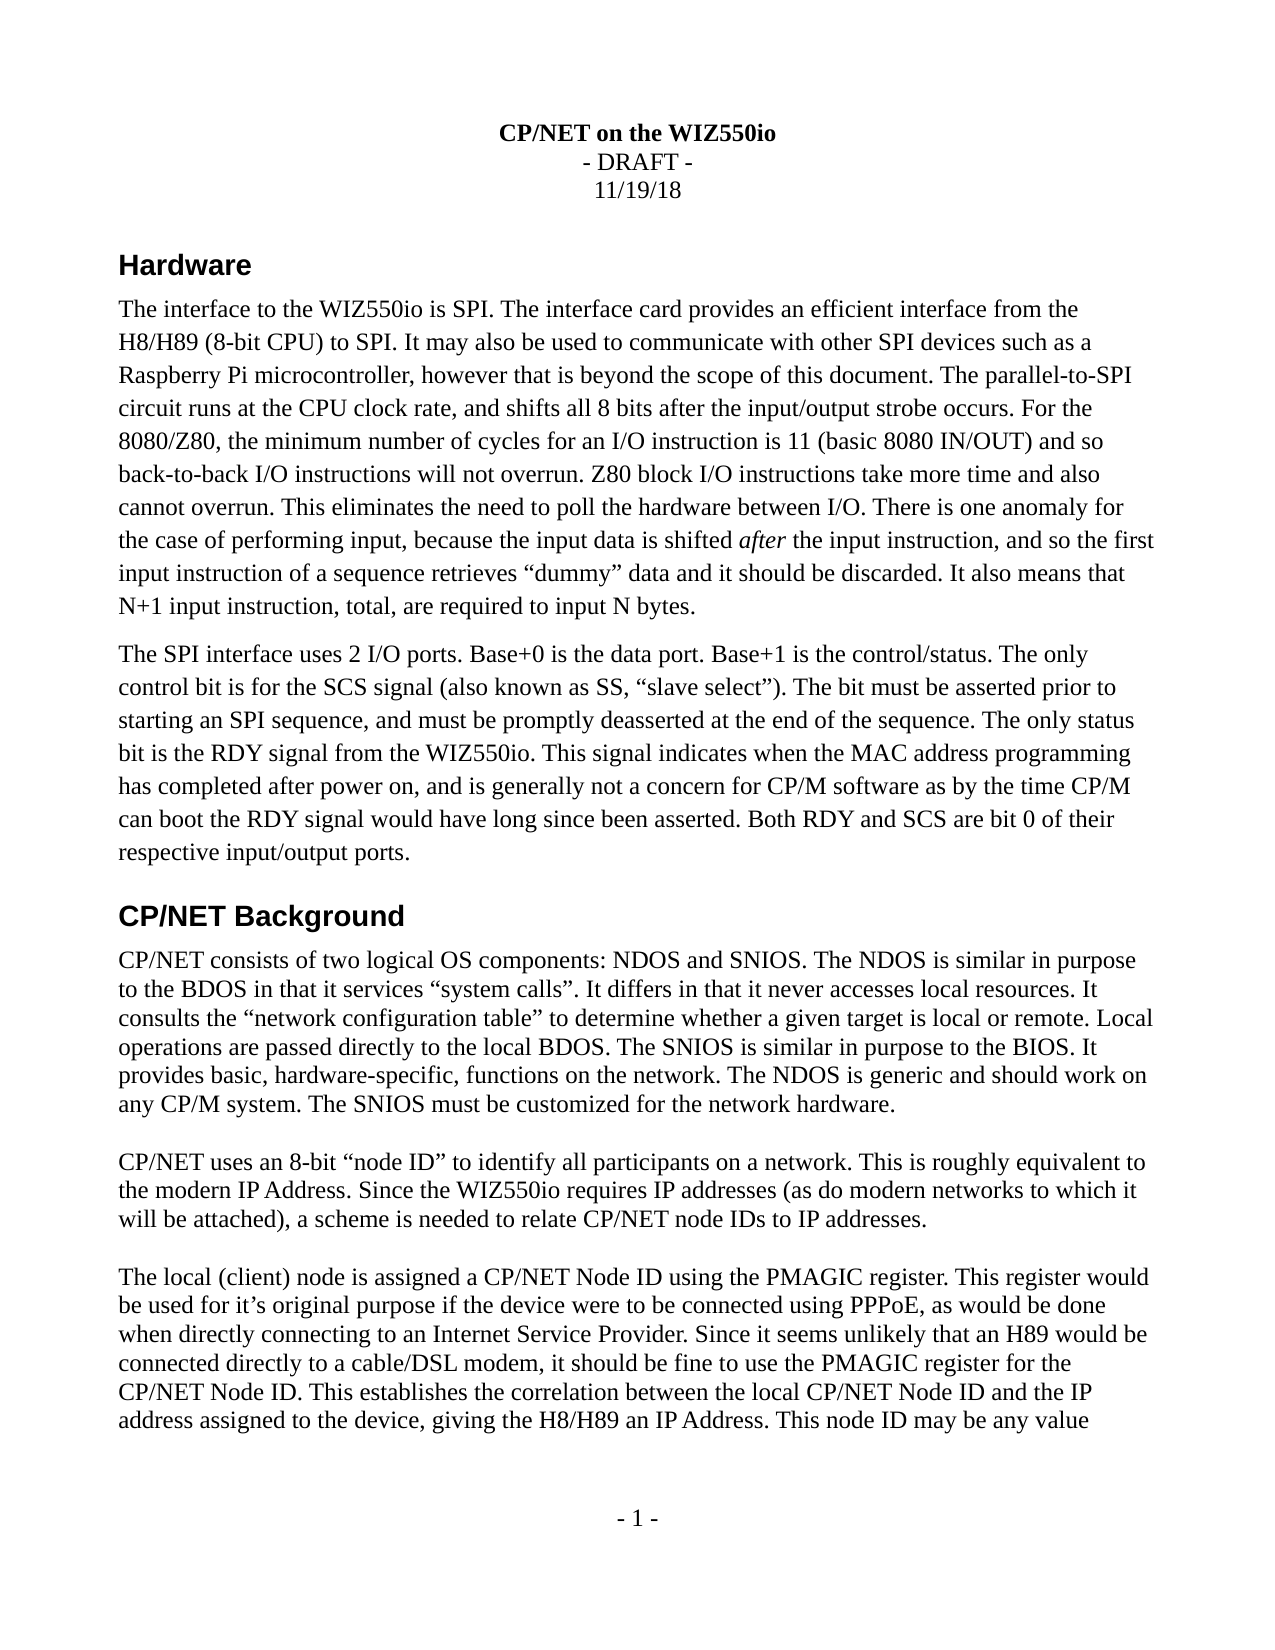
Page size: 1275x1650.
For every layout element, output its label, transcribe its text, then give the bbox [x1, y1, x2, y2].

subtitle CP/NET Background [118, 899, 1157, 933]
text The SPI interface uses 2 I/O ports. Base+0 is the data port. Base+1 is the control/status. The only control bit is for the SCS signal (also known as SS, “slave select”). The bit must be asserted prior to starting an SPI sequence, and must be promptly deasserted at the end of the sequence. The only status bit is the RDY signal from the WIZ550io. This signal indicates when the MAC address programming has completed after power on, and is generally not a concern for CP/M software as by the time CP/M can boot the RDY signal would have long since been asserted. Both RDY and SCS are bit 0 of their respective input/output ports. [118, 639, 1157, 866]
text CP/NET on the WIZ550io [118, 118, 1157, 147]
text 11/19/18 [118, 176, 1157, 204]
text The local (client) node is assigned a CP/NET Node ID using the PMAGIC register. This register would be used for it’s original purpose if the device were to be connected using PPPoE, as would be done when directly connecting to an Internet Service Provider. Since it seems unlikely that an H89 would be connected directly to a cable/DSL modem, it should be fine to use the PMAGIC register for the CP/NET Node ID. This establishes the correlation between the local CP/NET Node ID and the IP address assigned to the device, giving the H8/H89 an IP Address. This node ID may be any value [118, 1262, 1157, 1434]
subtitle Hardware [118, 248, 1157, 281]
text CP/NET consists of two logical OS components: NDOS and SNIOS. The NDOS is similar in purpose to the BDOS in that it services “system calls”. It differs in that it never accesses local resources. It consults the “network configuration table” to determine whether a given target is local or remote. Local operations are passed directly to the local BDOS. The SNIOS is similar in purpose to the BIOS. It provides basic, hardware-specific, functions on the network. The NDOS is generic and should work on any CP/M system. The SNIOS must be customized for the network hardware. [118, 945, 1157, 1118]
text CP/NET uses an 8-bit “node ID” to identify all participants on a network. This is roughly equivalent to the modern IP Address. Since the WIZ550io requires IP addresses (as do modern networks to which it will be attached), a scheme is needed to relate CP/NET node IDs to IP addresses. [118, 1147, 1157, 1233]
text - DRAFT - [118, 147, 1157, 176]
text The interface to the WIZ550io is SPI. The interface card provides an efficient interface from the H8/H89 (8-bit CPU) to SPI. It may also be used to communicate with other SPI devices such as a Raspberry Pi microcontroller, however that is beyond the scope of this document. The parallel-to-SPI circuit runs at the CPU clock rate, and shifts all 8 bits after the input/output strobe occurs. For the 8080/Z80, the minimum number of cycles for an I/O instruction is 11 (basic 8080 IN/OUT) and so back-to-back I/O instructions will not overrun. Z80 block I/O instructions take more time and also cannot overrun. This eliminates the need to poll the hardware between I/O. There is one anomaly for the case of performing input, because the input data is shifted after the input instruction, and so the first input instruction of a sequence retrieves “dummy” data and it should be discarded. It also means that N+1 input instruction, total, are required to input N bytes. [118, 294, 1157, 620]
